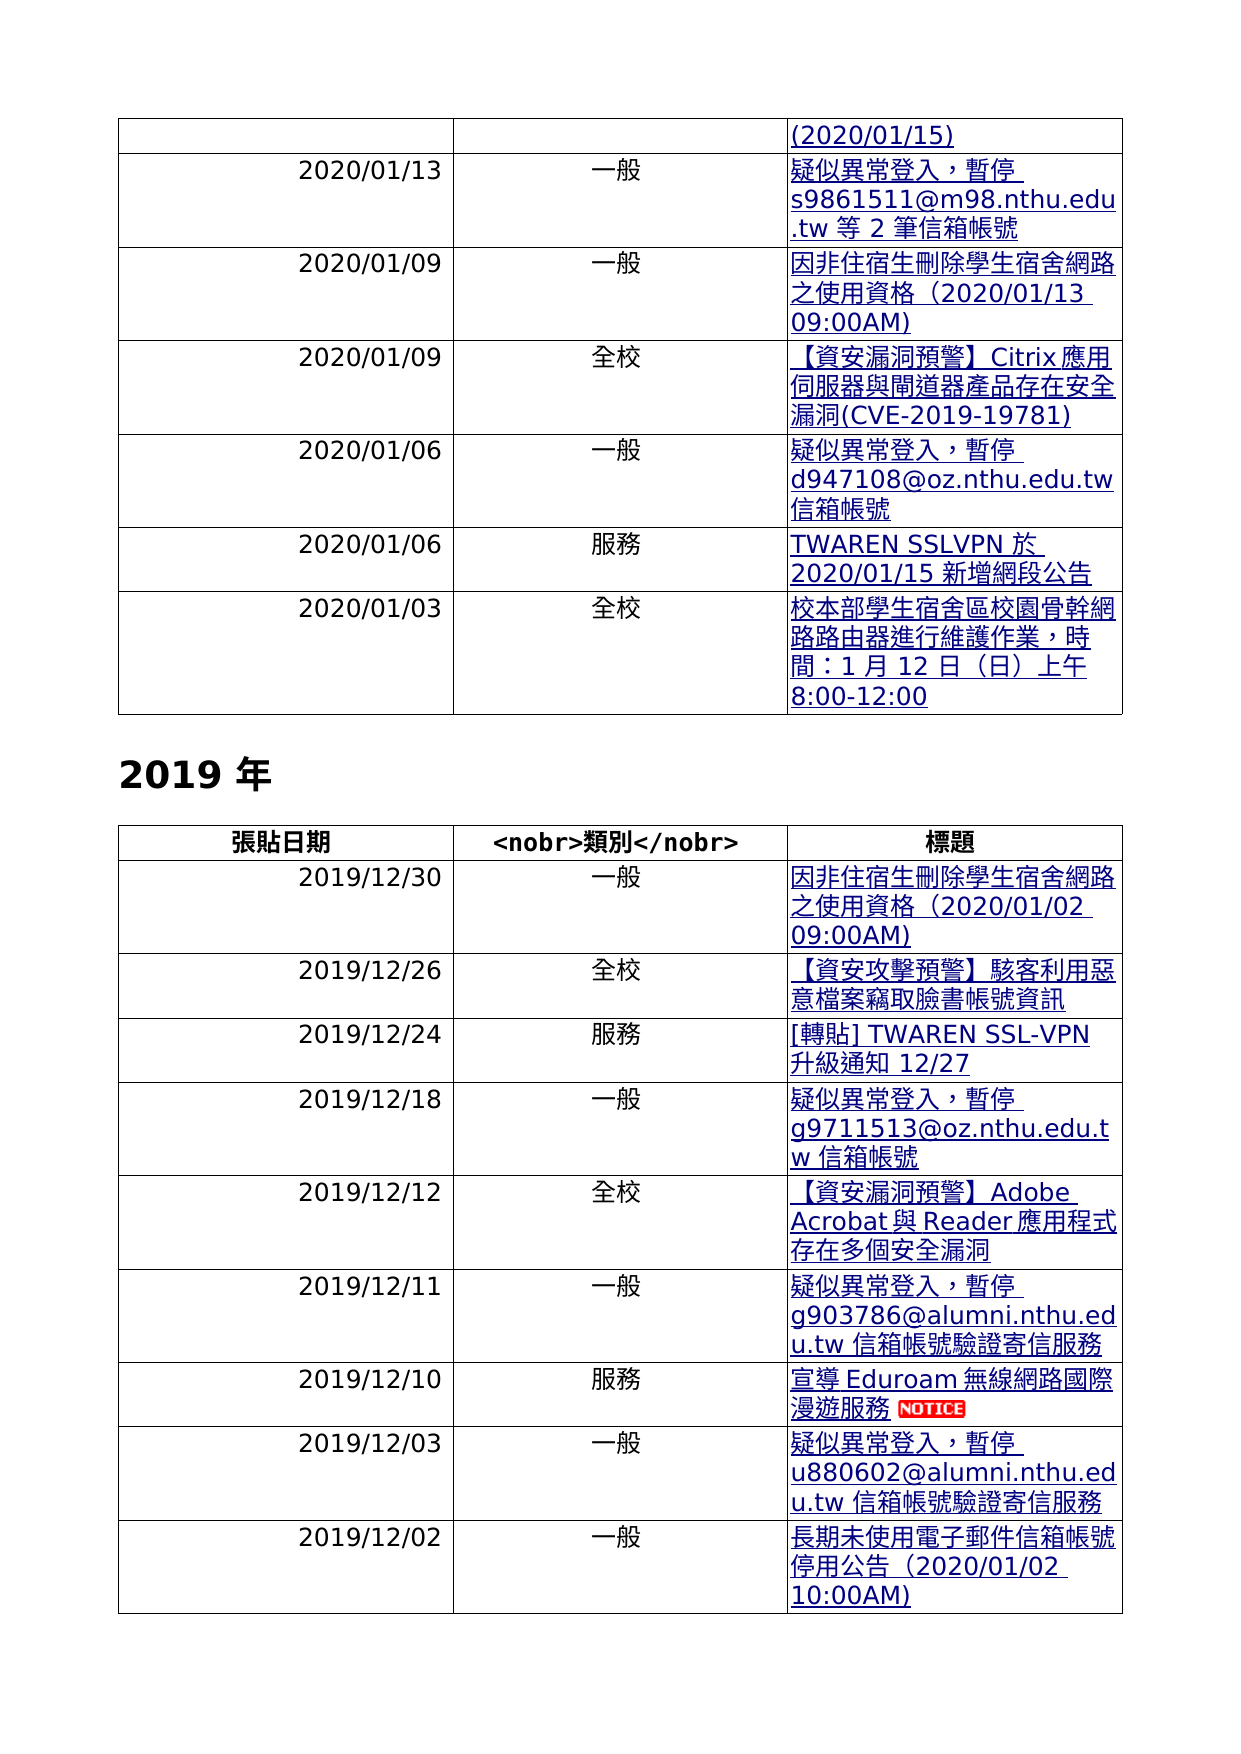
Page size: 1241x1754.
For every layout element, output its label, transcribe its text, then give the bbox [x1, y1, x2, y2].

table_cell 2019/12/02 [119, 1521, 453, 1613]
table_cell 服務 [454, 1019, 787, 1082]
table_cell 全校 [454, 954, 787, 1017]
table_cell 一般 [454, 1270, 787, 1362]
table_cell 服務 [454, 528, 787, 591]
table_cell 宣導Eduroam無線網路國際漫遊服務 [788, 1363, 1122, 1426]
table_cell (2020/01/15) [788, 119, 1122, 153]
table_cell 疑似異常登入，暫停 s9861511@m98.nthu.edu.tw 等 2 筆信箱帳號 [788, 154, 1122, 247]
table_cell 校本部學生宿舍區校園骨幹網路路由器進行維護作業，時間：1 月 12 日（日）上午8:00-12:00 [788, 592, 1122, 714]
table_header <nobr>類別</nobr> [454, 826, 787, 860]
table_cell [119, 119, 453, 153]
table_cell [454, 119, 787, 153]
table_cell 【資安漏洞預警】Adobe Acrobat與Reader應用程式存在多個安全漏洞 [788, 1176, 1122, 1269]
table_cell 一般 [454, 861, 787, 953]
table_cell TWAREN SSLVPN 於 2020/01/15 新增網段公告 [788, 528, 1122, 591]
table_cell 服務 [454, 1363, 787, 1426]
table_cell 因非住宿生刪除學生宿舍網路之使用資格（2020/01/13 09:00AM) [788, 248, 1122, 340]
table_cell 2019/12/12 [119, 1176, 453, 1269]
table_cell 疑似異常登入，暫停 u880602@alumni.nthu.edu.tw 信箱帳號驗證寄信服務 [788, 1427, 1122, 1520]
table_cell 一般 [454, 1083, 787, 1175]
table_cell 因非住宿生刪除學生宿舍網路之使用資格（2020/01/02 09:00AM) [788, 861, 1122, 953]
subtitle 2019 年 [118, 754, 1122, 797]
table_cell 一般 [454, 1427, 787, 1520]
table_cell 2019/12/24 [119, 1019, 453, 1082]
table_cell 2019/12/03 [119, 1427, 453, 1520]
table_cell 2019/12/26 [119, 954, 453, 1017]
table_cell 疑似異常登入，暫停 d947108@oz.nthu.edu.tw 信箱帳號 [788, 435, 1122, 527]
table_cell 2020/01/03 [119, 592, 453, 714]
table_cell 2020/01/13 [119, 154, 453, 247]
table_header 張貼日期 [119, 826, 453, 860]
table_cell [轉貼] TWAREN SSL-VPN升級通知 12/27 [788, 1019, 1122, 1082]
table_cell 疑似異常登入，暫停 g903786@alumni.nthu.edu.tw 信箱帳號驗證寄信服務 [788, 1270, 1122, 1362]
table_cell 【資安攻擊預警】駭客利用惡意檔案竊取臉書帳號資訊 [788, 954, 1122, 1017]
table_cell 2020/01/06 [119, 528, 453, 591]
table_cell 一般 [454, 435, 787, 527]
table_cell 一般 [454, 1521, 787, 1613]
table_cell 2020/01/06 [119, 435, 453, 527]
table_cell 2019/12/11 [119, 1270, 453, 1362]
table_cell 全校 [454, 341, 787, 433]
table_header 標題 [788, 826, 1122, 860]
table_cell 【資安漏洞預警】Citrix應用伺服器與閘道器產品存在安全漏洞(CVE-2019-19781) [788, 341, 1122, 433]
table_cell 一般 [454, 154, 787, 247]
table_cell 2019/12/30 [119, 861, 453, 953]
picture [898, 1400, 966, 1418]
table_cell 長期未使用電子郵件信箱帳號停用公告（2020/01/02 10:00AM) [788, 1521, 1122, 1613]
table_cell 疑似異常登入，暫停 g9711513@oz.nthu.edu.tw 信箱帳號 [788, 1083, 1122, 1175]
table_cell 全校 [454, 1176, 787, 1269]
table_cell 一般 [454, 248, 787, 340]
table_cell 2019/12/18 [119, 1083, 453, 1175]
table_cell 2019/12/10 [119, 1363, 453, 1426]
table_cell 全校 [454, 592, 787, 714]
table_cell 2020/01/09 [119, 248, 453, 340]
table_cell 2020/01/09 [119, 341, 453, 433]
